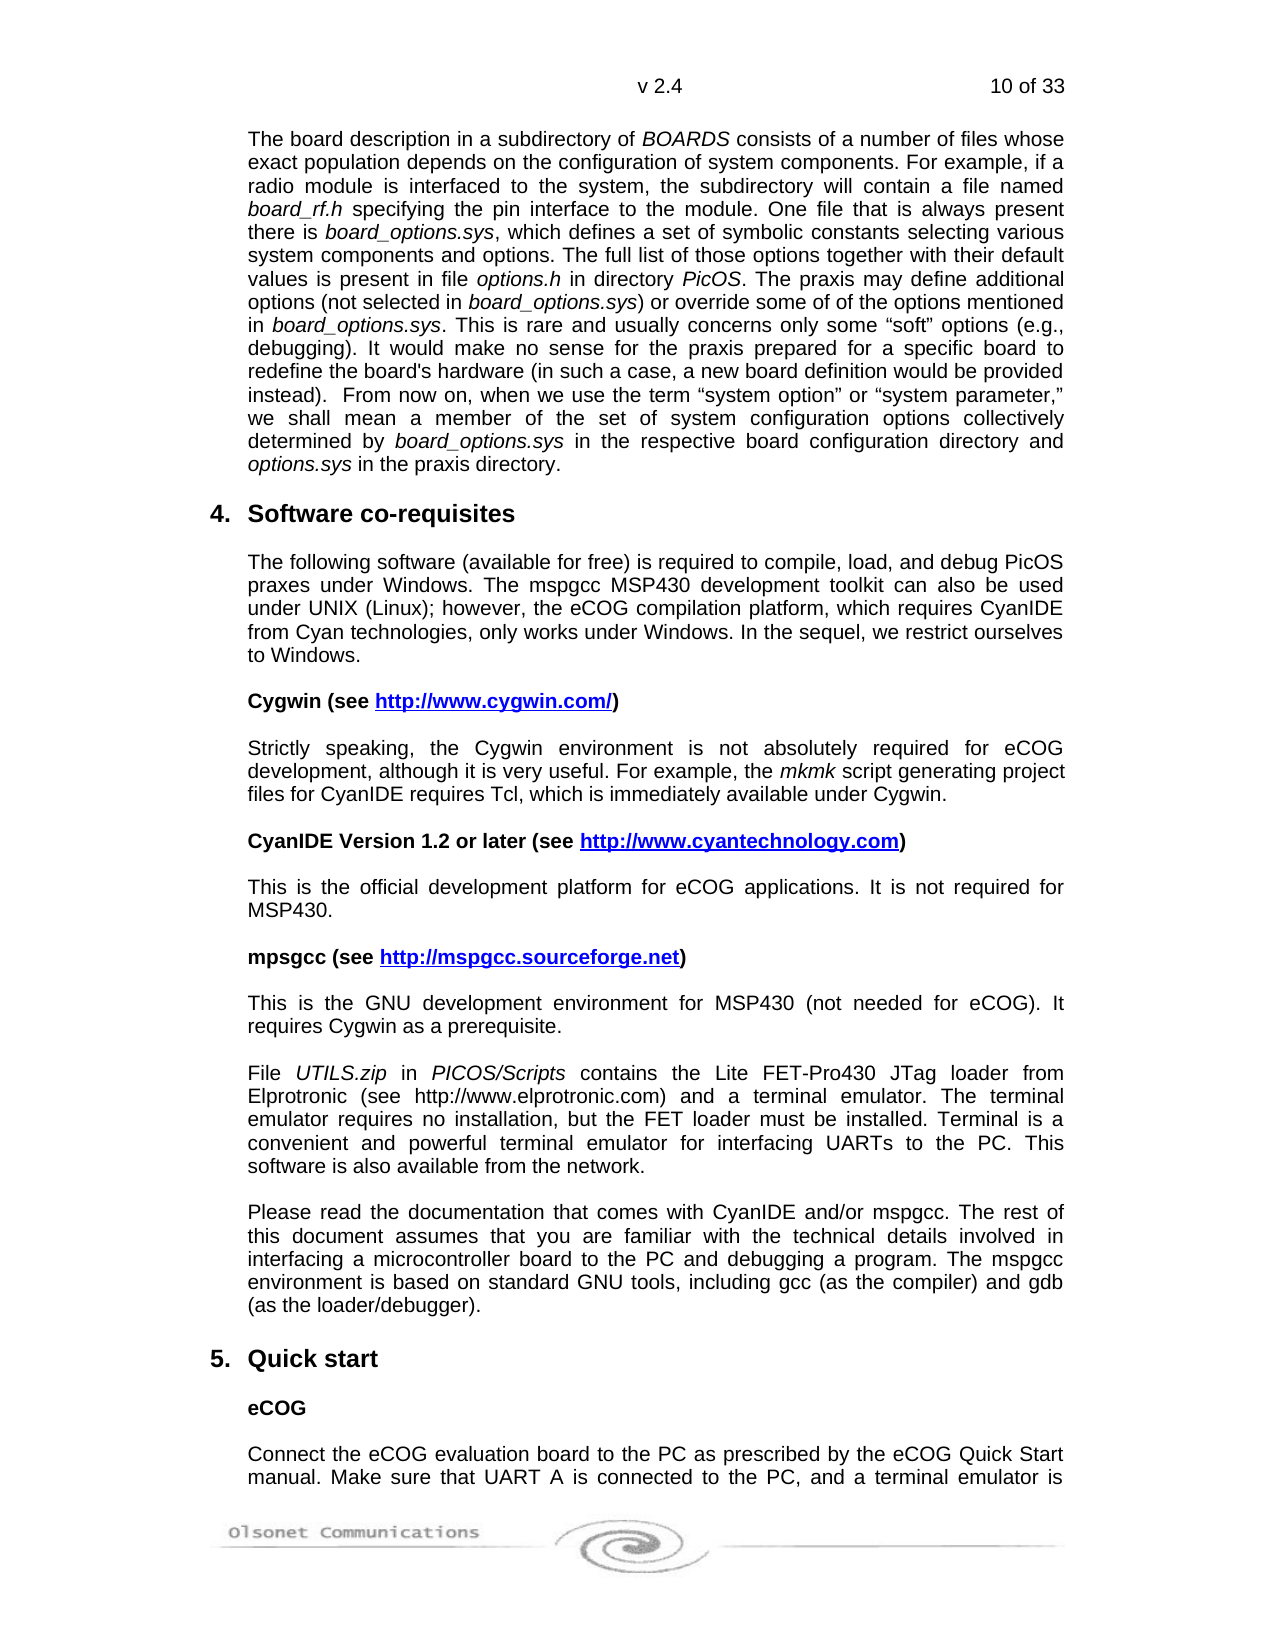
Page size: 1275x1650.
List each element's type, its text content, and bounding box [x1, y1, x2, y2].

text The following software (available for free) is required to compile, load, and debug PicOS praxes under Windows. The mspgcc MSP430 development toolkit can also be used under UNIX (Linux); however, the eCOG compilation platform, which requires CyanIDE from Cyan technologies, only works under Windows. In the sequel, we restrict ourselves to Windows. [247, 551, 1065, 667]
text The board description in a subdirectory of BOARDS consists of a number of files whose exact population depends on the configuration of system components. For example, if a radio module is interfaced to the system, the subdirectory will contain a file named board_rf.h specifying the pin interface to the module. One file that is always present there is board_options.sys, which defines a set of symbolic constants selecting various system components and options. The full list of those options together with their default values is present in file options.h in directory PicOS. The praxis may define additional options (not selected in board_options.sys) or override some of of the options mentioned in board_options.sys. This is rare and usually concerns only some “soft” options (e.g., debugging). It would make no sense for the praxis prepared for a specific board to redefine the board's hardware (in such a case, a new board definition would be provided instead). From now on, when we use the term “system option” or “system parameter,” we shall mean a member of the set of system configuration options collectively determined by board_options.sys in the respective board configuration directory and options.sys in the praxis directory. [248, 128, 1065, 476]
text File UTILS.zip in PICOS/Scripts contains the Lite FET-Pro430 JTag loader from Elprotronic (see http://www.elprotronic.com) and a terminal emulator. The terminal emulator requires no installation, but the FET loader must be installed. Terminal is a convenient and powerful terminal emulator for interfacing UARTs to the PC. This software is also available from the network. [247, 1062, 1065, 1178]
text This is the GNU development environment for MSP430 (not needed for eCOG). It requires Cygwin as a prerequisite. [247, 992, 1065, 1038]
text Please read the documentation that comes with CyanIDE and/or mspgcc. The rest of this document assumes that you are familiar with the technical details involved in interfacing a microcontroller board to the PC and debugging a program. The mspgcc environment is based on standard GNU tools, including gcc (as the compiler) and gdb (as the loader/debugger). [247, 1201, 1065, 1317]
text Connect the eCOG evaluation board to the PC as prescribed by the eCOG Quick Start manual. Make sure that UART A is connected to the PC, and a terminal emulator is [247, 1443, 1065, 1489]
text mpsgcc (see http://mspgcc.sourceforge.net) [247, 945, 1065, 969]
subtitle Software co-requisites [210, 499, 1065, 527]
text Cygwin (see http://www.cygwin.com/) [247, 690, 1065, 713]
text This is the official development platform for eCOG applications. It is not required for MSP430. [247, 876, 1065, 922]
subtitle Quick start [210, 1345, 1065, 1373]
text Strictly speaking, the Cygwin environment is not absolutely required for eCOG development, although it is very useful. For example, the mkmk script generating project files for CyanIDE requires Tcl, which is immediately available under Cygwin. [247, 736, 1065, 806]
picture [210, 1504, 1065, 1596]
text CyanIDE Version 1.2 or later (see http://www.cyantechnology.com) [247, 829, 1065, 852]
text eCOG [247, 1396, 1065, 1419]
